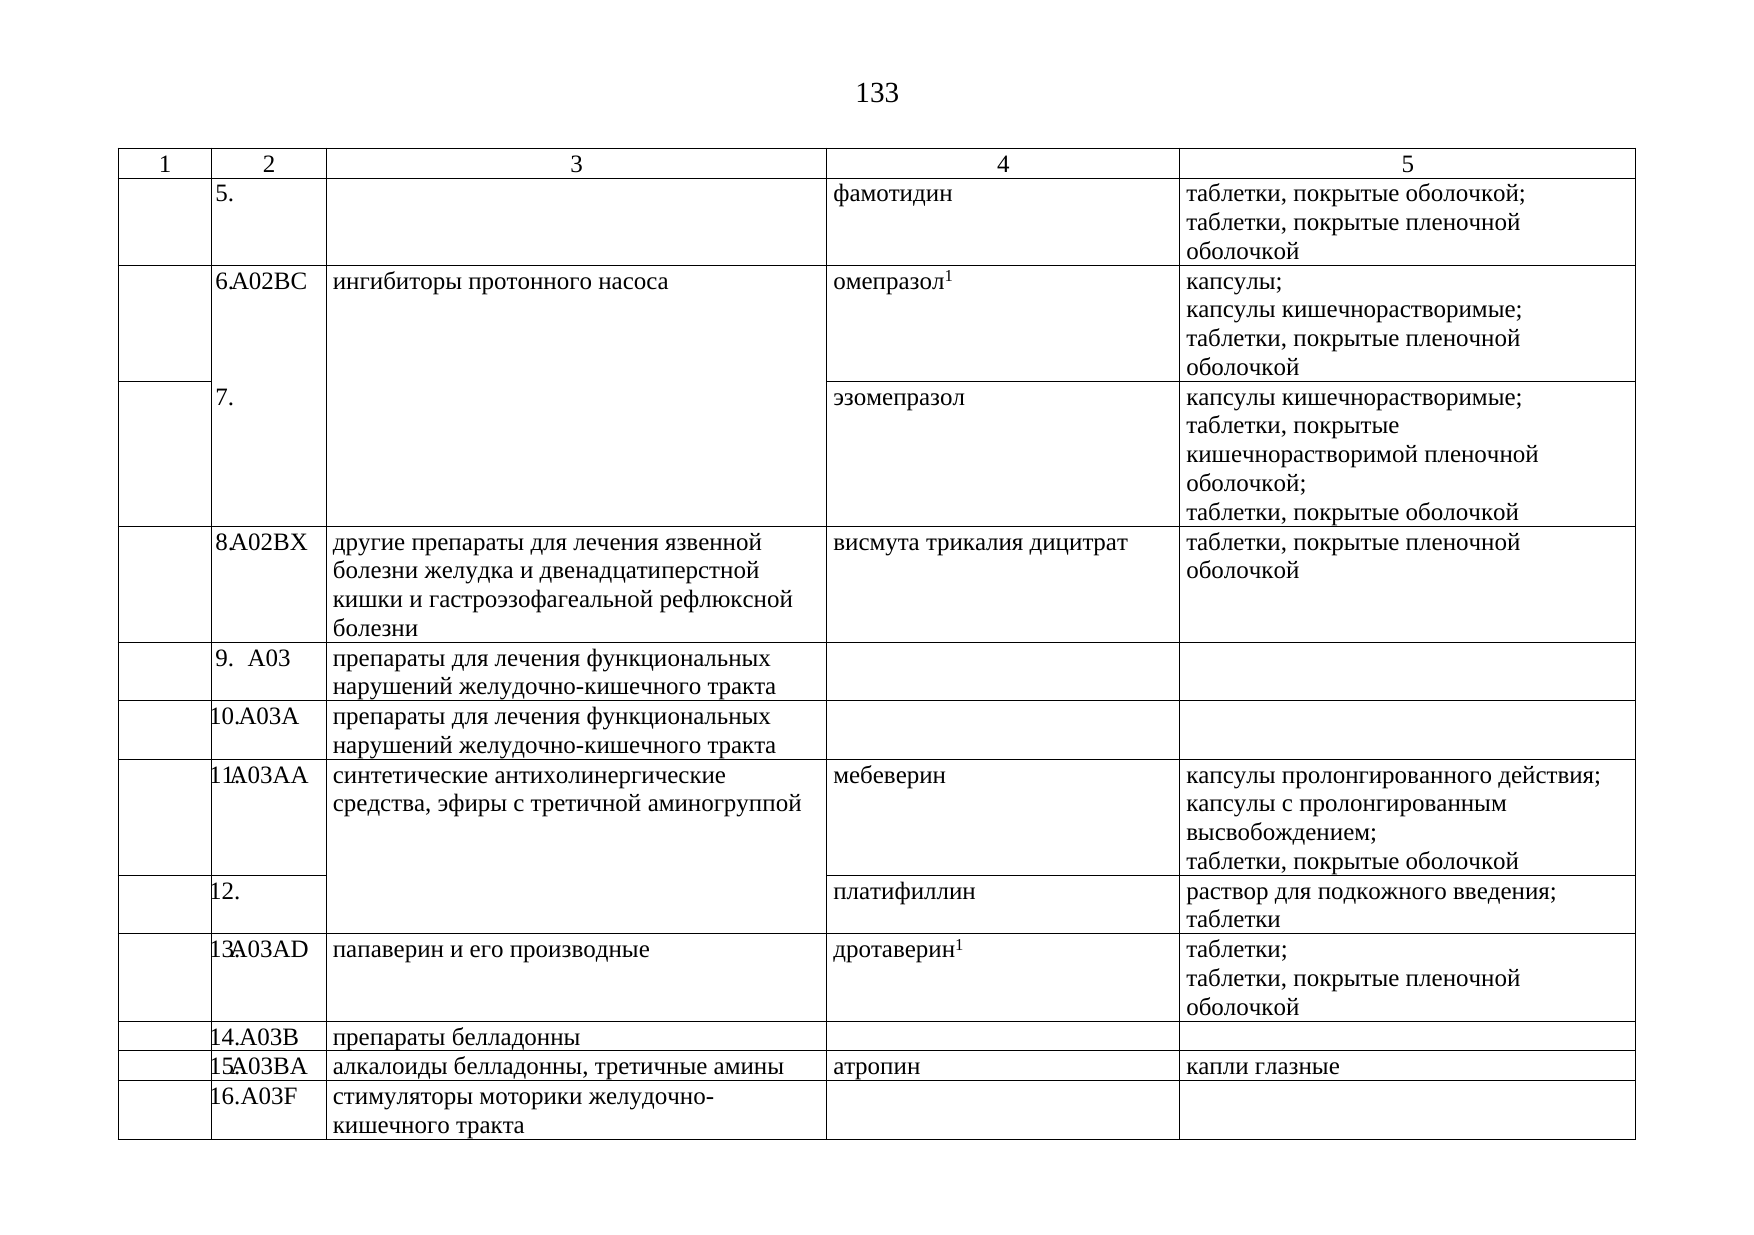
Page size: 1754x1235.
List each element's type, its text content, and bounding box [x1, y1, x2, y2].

table_cell [119, 643, 211, 700]
table_cell ингибиторы протонного насоса [327, 266, 826, 381]
table_header 5 [1180, 149, 1635, 177]
table_cell висмута трикалия дицитрат [827, 527, 1179, 642]
table_cell [327, 179, 826, 265]
table_cell платифиллин [827, 876, 1179, 933]
table_header 1 [119, 149, 211, 177]
table_cell [119, 760, 211, 875]
table_header 4 [827, 149, 1179, 177]
table_cell [1180, 1022, 1635, 1050]
table_cell A03AD [212, 934, 326, 1021]
table_cell A02BC [212, 266, 326, 381]
table_cell таблетки, покрытые пленочной оболочкой [1180, 527, 1635, 642]
table_cell [119, 382, 211, 526]
table_cell папаверин и его производные [327, 934, 826, 1021]
table_cell [119, 179, 211, 265]
table_cell таблетки; таблетки, покрытые пленочной оболочкой [1180, 934, 1635, 1021]
table_cell [827, 1081, 1179, 1139]
table_cell [1180, 643, 1635, 700]
table_cell A03AA [212, 760, 326, 875]
table_cell [1180, 701, 1635, 759]
table_cell [119, 266, 211, 381]
table_cell [827, 643, 1179, 700]
table_cell препараты для лечения функциональных нарушений желудочно-кишечного тракта [327, 643, 826, 700]
table_cell A02BX [212, 527, 326, 642]
table_cell [1180, 1081, 1635, 1139]
table_cell капли глазные [1180, 1051, 1635, 1080]
table_cell [119, 1051, 211, 1080]
table_cell стимуляторы моторики желудочно-кишечного тракта [327, 1081, 826, 1139]
table_cell [119, 527, 211, 642]
table_cell [119, 934, 211, 1021]
table_cell [212, 876, 326, 933]
table_cell капсулы; капсулы кишечнорастворимые; таблетки, покрытые пленочной оболочкой [1180, 266, 1635, 381]
table_cell атропин [827, 1051, 1179, 1080]
table_cell алкалоиды белладонны, третичные амины [327, 1051, 826, 1080]
table_cell A02BA [212, 179, 326, 265]
table_cell [827, 701, 1179, 759]
table_cell синтетические антихолинергические средства, эфиры с третичной аминогруппой [327, 760, 826, 933]
table_cell [119, 701, 211, 759]
table_cell A03B [212, 1022, 326, 1050]
table_cell A03 [212, 643, 326, 700]
table_cell мебеверин [827, 760, 1179, 875]
table_cell [327, 381, 826, 526]
table_cell капсулы кишечнорастворимые; таблетки, покрытые кишечнорастворимой пленочной оболочкой; таблетки, покрытые оболочкой [1180, 382, 1635, 526]
table_cell раствор для подкожного введения; таблетки [1180, 876, 1635, 933]
table_cell другие препараты для лечения язвенной болезни желудка и двенадцатиперстной кишки и гастроэзофагеальной рефлюксной болезни [327, 527, 826, 642]
table_cell фамотидин [827, 179, 1179, 265]
table_cell A03F [212, 1081, 326, 1139]
table_cell [119, 1081, 211, 1139]
table_cell A03A [212, 701, 326, 759]
table_cell омепразол1 [827, 266, 1179, 381]
table_cell препараты белладонны [327, 1022, 826, 1050]
table_cell капсулы пролонгированного действия; капсулы с пролонгированным высвобождением; таблетки, покрытые оболочкой [1180, 760, 1635, 875]
table_cell [119, 1022, 211, 1050]
table_cell эзомепразол [827, 382, 1179, 526]
table_header 2 [212, 149, 326, 177]
table_cell [827, 1022, 1179, 1050]
table_header 3 [327, 149, 826, 177]
table_cell [119, 876, 211, 933]
table_cell препараты для лечения функциональных нарушений желудочно-кишечного тракта [327, 701, 826, 759]
table_cell таблетки, покрытые оболочкой; таблетки, покрытые пленочной оболочкой [1180, 179, 1635, 265]
table_cell A03BA [212, 1051, 326, 1080]
table_cell [212, 381, 326, 526]
table_cell дротаверин1 [827, 934, 1179, 1021]
